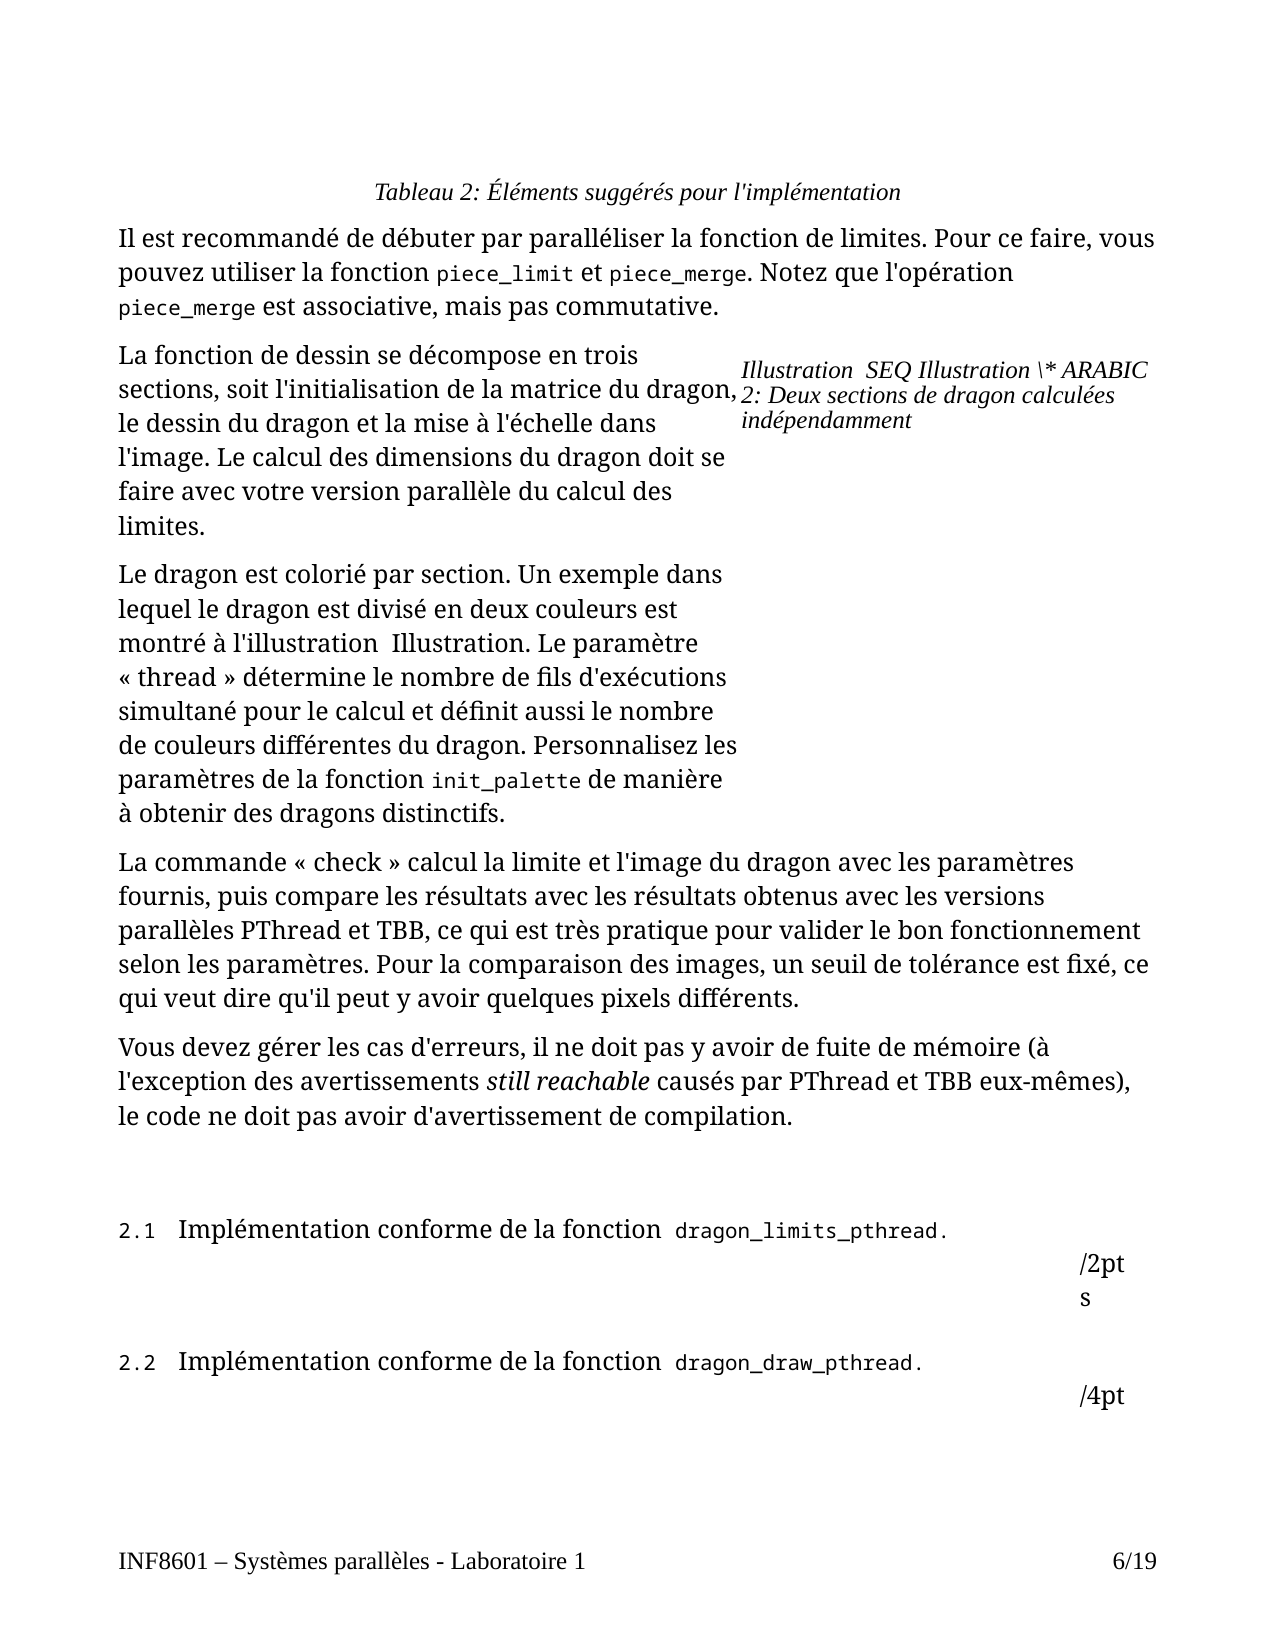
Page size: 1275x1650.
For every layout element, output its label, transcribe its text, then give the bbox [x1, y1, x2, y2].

text La commande « check » calcul la limite et l'image du dragon avec les paramètres fournis, puis compare les résultats avec les résultats obtenus avec les versions parallèles PThread et TBB, ce qui est très pratique pour valider le bon fonctionnement selon les paramètres. Pour la comparaison des images, un seuil de tolérance est fixé, ce qui veut dire qu'il peut y avoir quelques pixels différents. [118, 845, 1157, 1015]
text Le dragon est colorié par section. Un exemple dans lequel le dragon est divisé en deux couleurs est montré à l'illustration Illustration. Le paramètre « thread » détermine le nombre de fils d'exécutions simultané pour le calcul et définit aussi le nombre de couleurs différentes du dragon. Personnalisez les paramètres de la fonction init_palette de manière à obtenir des dragons distinctifs. [118, 557, 1157, 830]
text Il est recommandé de débuter par paralléliser la fonction de limites. Pour ce faire, vous pouvez utiliser la fonction piece_limit et piece_merge. Notez que l'opération piece_merge est associative, mais pas commutative. [118, 221, 1157, 323]
table_header Implémentation conforme de la fonction dragon_limits_pthread. [107, 1196, 995, 1328]
text Vous devez gérer les cas d'erreurs, il ne doit pas y avoir de fuite de mémoire (à l'exception des avertissements still reachable causés par PThread et TBB eux-mêmes), le code ne doit pas avoir d'avertissement de compilation. [118, 1030, 1157, 1132]
table_header /2pts [1068, 1196, 1146, 1328]
text La fonction de dessin se décompose en trois sections, soit l'initialisation de la matrice du dragon, le dessin du dragon et la mise à l'échelle dans l'image. Le calcul des dimensions du dragon doit se faire avec votre version parallèle du calcul des limites. [118, 338, 1157, 542]
table_cell [995, 1329, 1068, 1412]
table_header [995, 1196, 1068, 1328]
table_cell Implémentation conforme de la fonction dragon_draw_pthread. [107, 1329, 995, 1412]
table_cell /4pt [1068, 1329, 1146, 1412]
text Tableau 2: Éléments suggérés pour l'implémentation [118, 177, 1157, 206]
